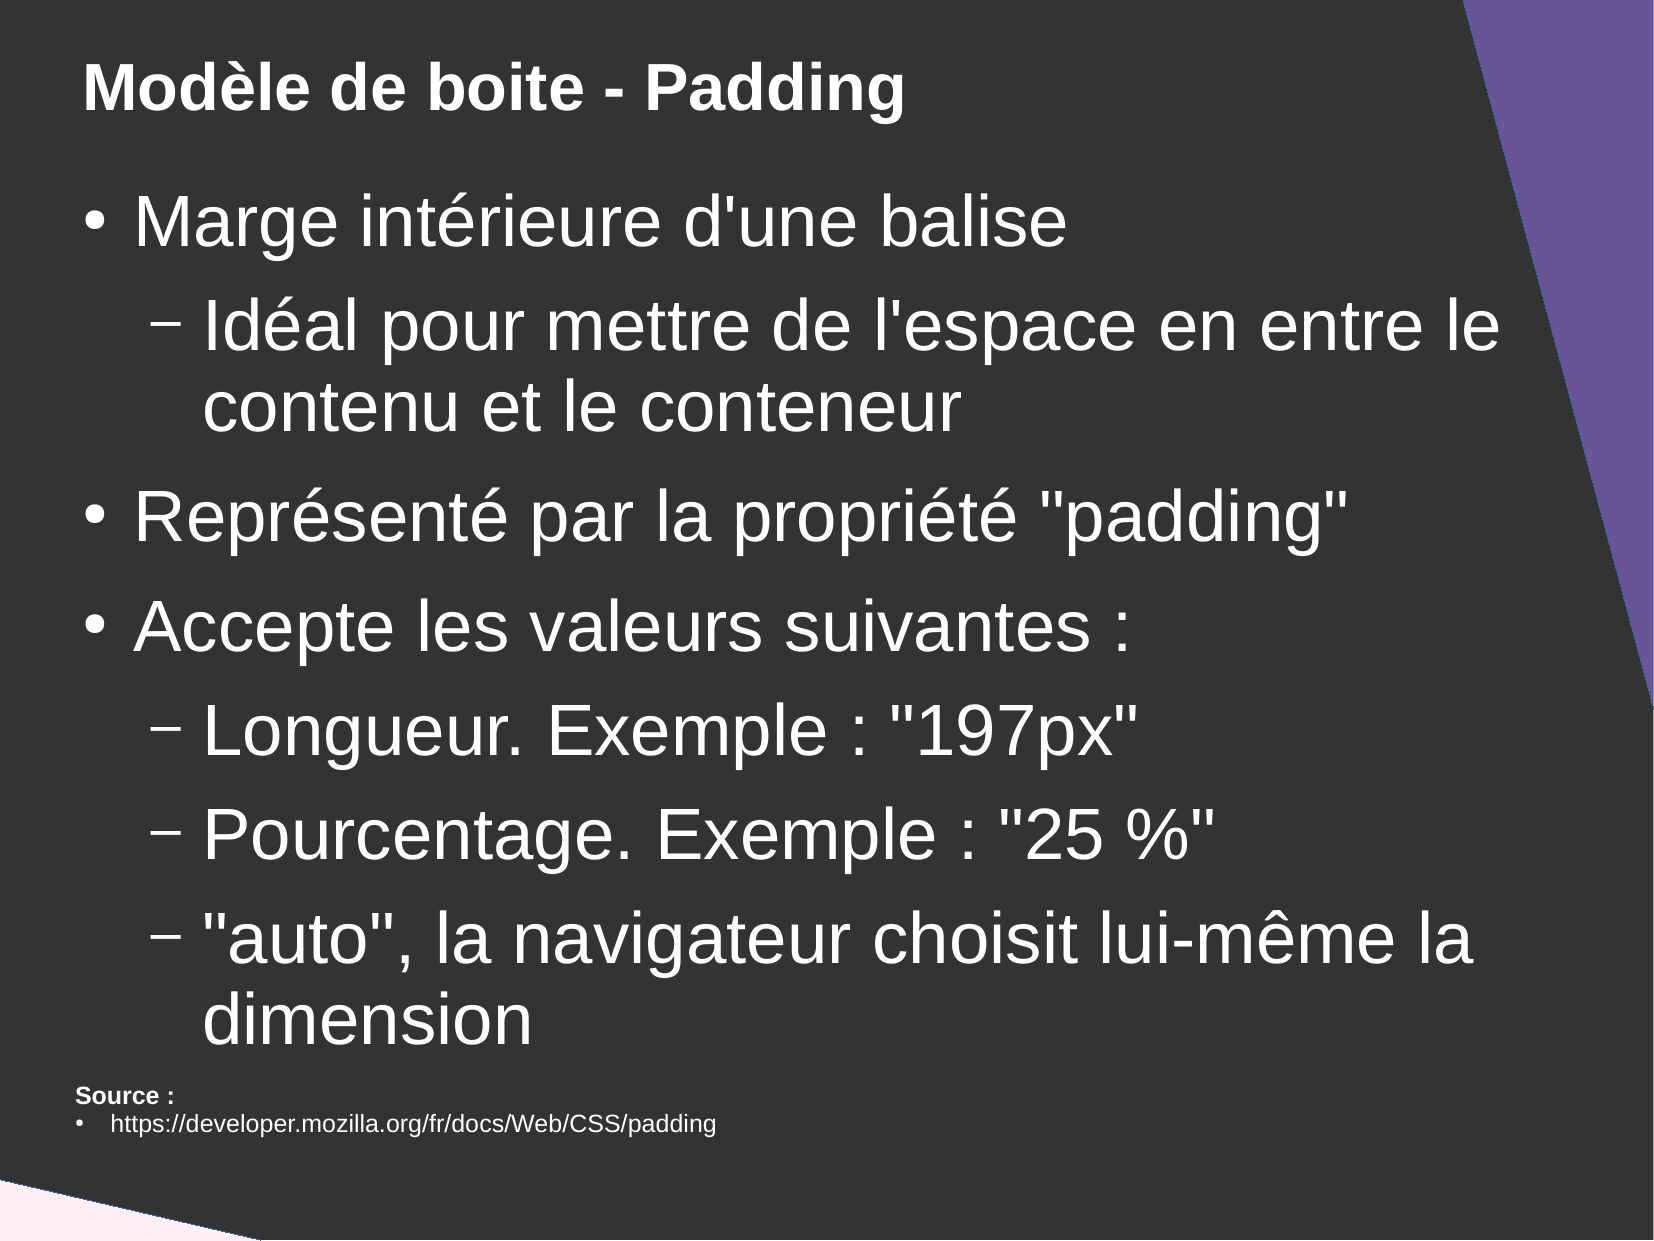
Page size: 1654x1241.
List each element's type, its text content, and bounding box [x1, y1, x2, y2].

title Modèle de boite - Padding [82, 49, 1571, 130]
text_box [1463, 0, 1654, 710]
list Marge intérieure d'une balise Idéal pour mettre de l'espace en entre le contenu et le conteneur Représenté par la propriété "padding" Accepte les valeurs suivantes : Longueur. Exemple : "197px" Pourcentage. Exemple : "25 %" "auto", la navigateur choisit lui-même la dimension [64, 180, 1604, 1063]
text_box [0, 1179, 265, 1241]
text_box Source : https://developer.mozilla.org/fr/docs/Web/CSS/padding [60, 1074, 1546, 1217]
